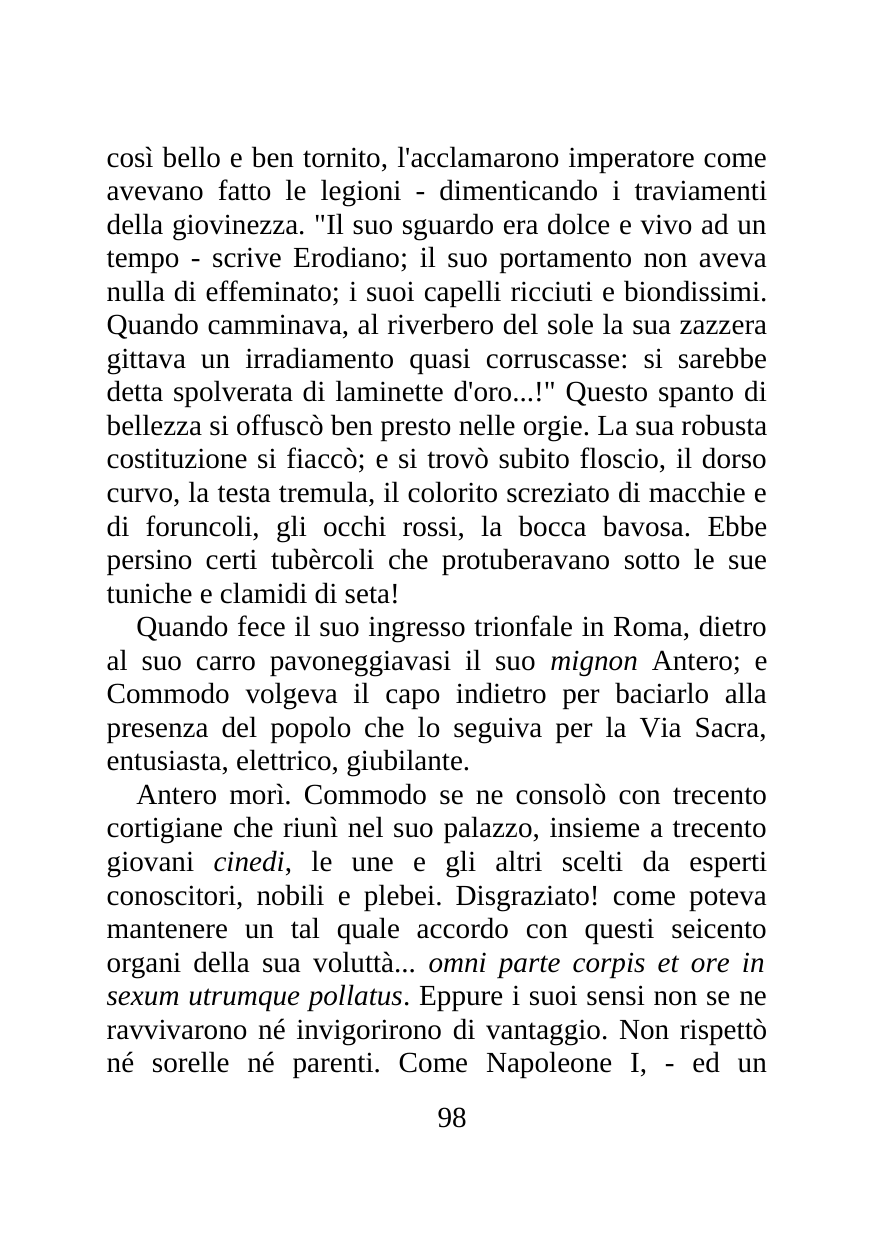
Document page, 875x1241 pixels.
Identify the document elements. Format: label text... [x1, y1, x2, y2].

text Antero morì. Commodo se ne consolò con trecento cortigiane che riunì nel suo palazzo, insieme a trecento giovani cinedi, le une e gli altri scelti da esperti conoscitori, nobili e plebei. Disgraziato! come poteva mantenere un tal quale accordo con questi seicento organi della sua voluttà... omni parte corpis et ore in sexum utrumque pollatus. Eppure i suoi sensi non se ne ravvivarono né invigorirono di vantaggio. Non rispettò né sorelle né parenti. Come Napoleone I, - ed un [106, 777, 768, 1079]
text così bello e ben tornito, l'acclamarono imperatore come avevano fatto le legioni - dimenticando i traviamenti della giovinezza. "Il suo sguardo era dolce e vivo ad un tempo - scrive Erodiano; il suo portamento non aveva nulla di effeminato; i suoi capelli ricciuti e biondissimi. Quando camminava, al riverbero del sole la sua zazzera gittava un irradiamento quasi corruscasse: si sarebbe detta spolverata di laminette d'oro...!" Questo spanto di bellezza si offuscò ben presto nelle orgie. La sua robusta costituzione si fiaccò; e si trovò subito floscio, il dorso curvo, la testa tremula, il colorito screziato di macchie e di foruncoli, gli occhi rossi, la bocca bavosa. Ebbe persino certi tubèrcoli che protuberavano sotto le sue tuniche e clamidi di seta! [106, 140, 768, 609]
text Quando fece il suo ingresso trionfale in Roma, dietro al suo carro pavoneggiavasi il suo mignon Antero; e Commodo volgeva il capo indietro per baciarlo alla presenza del popolo che lo seguiva per la Via Sacra, entusiasta, elettrico, giubilante. [106, 609, 768, 777]
